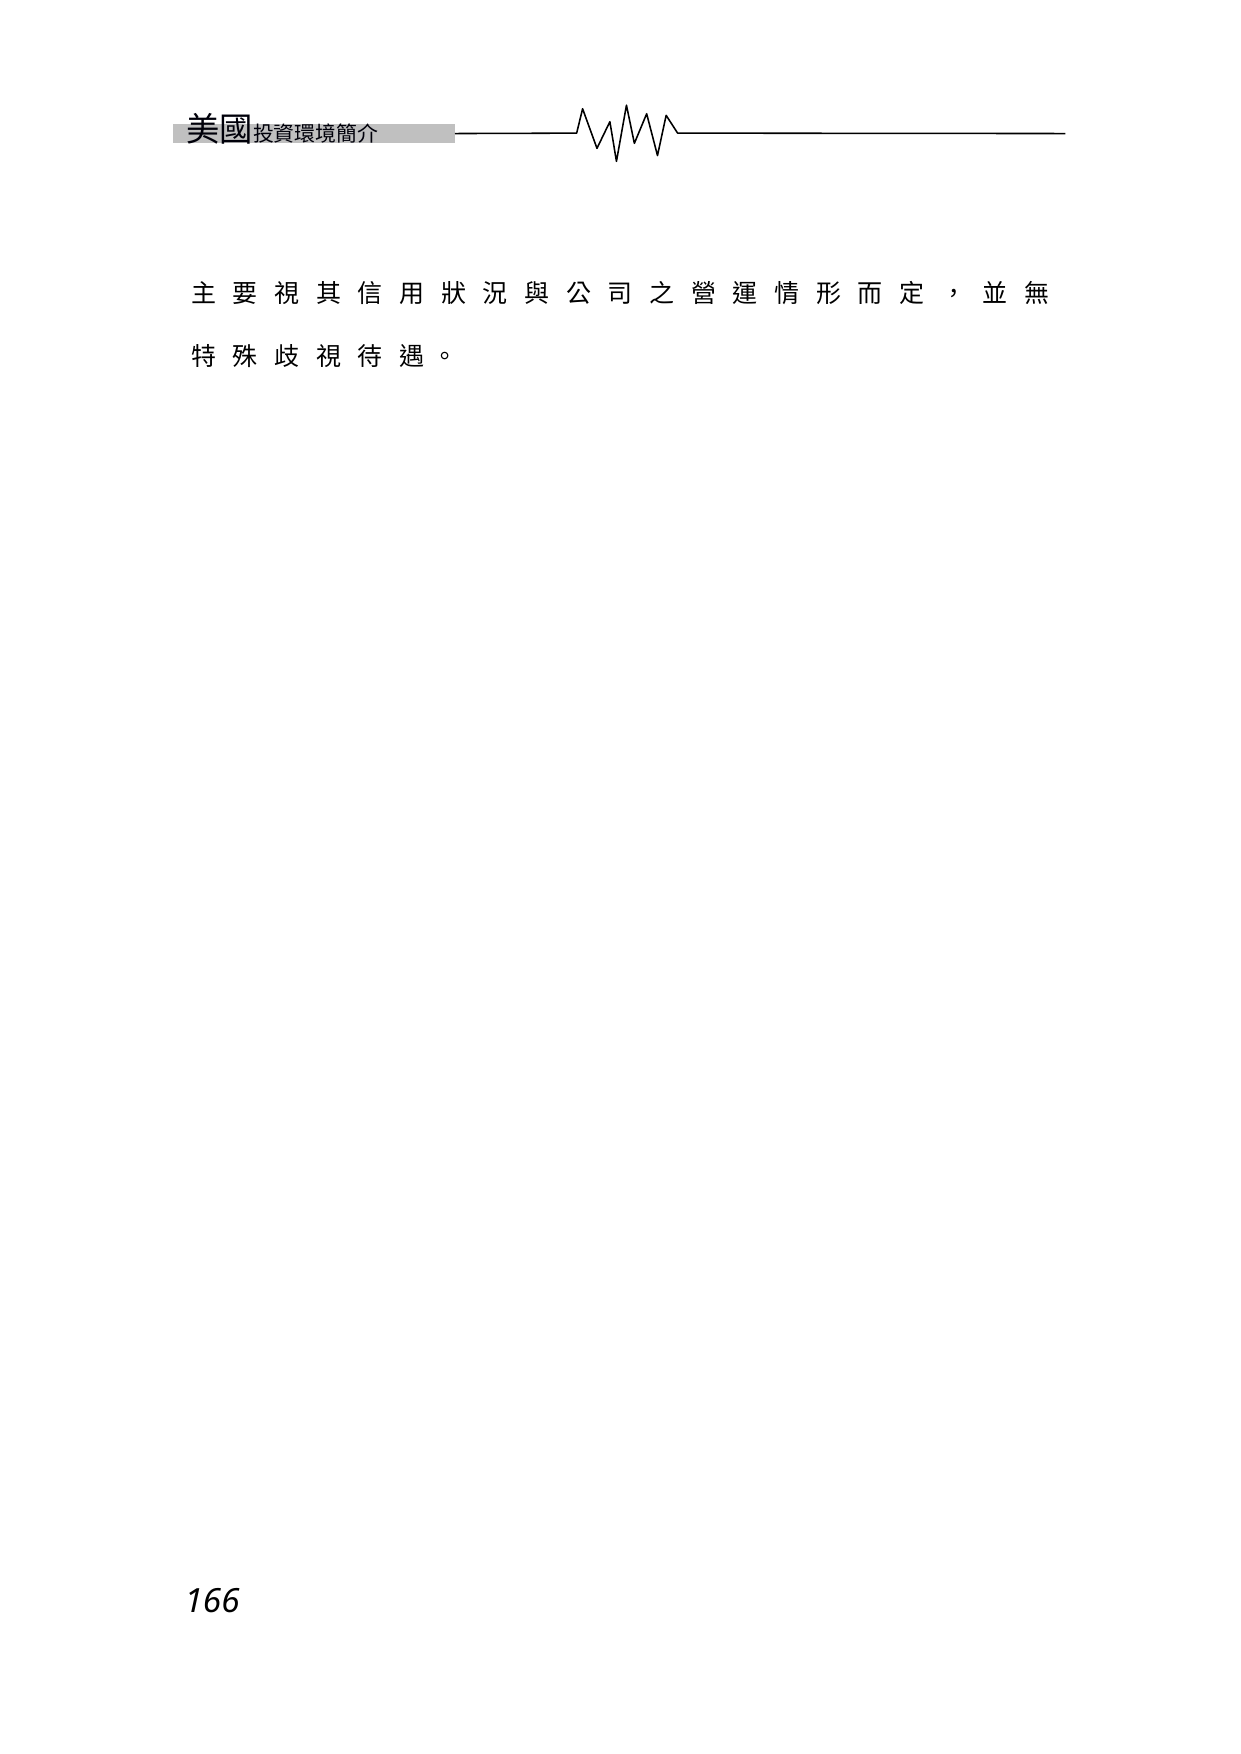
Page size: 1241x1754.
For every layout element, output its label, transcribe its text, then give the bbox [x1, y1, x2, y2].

text 主要視其信用狀況與公司之營運情形而定，並無特殊歧視待遇。 [183, 250, 1058, 375]
